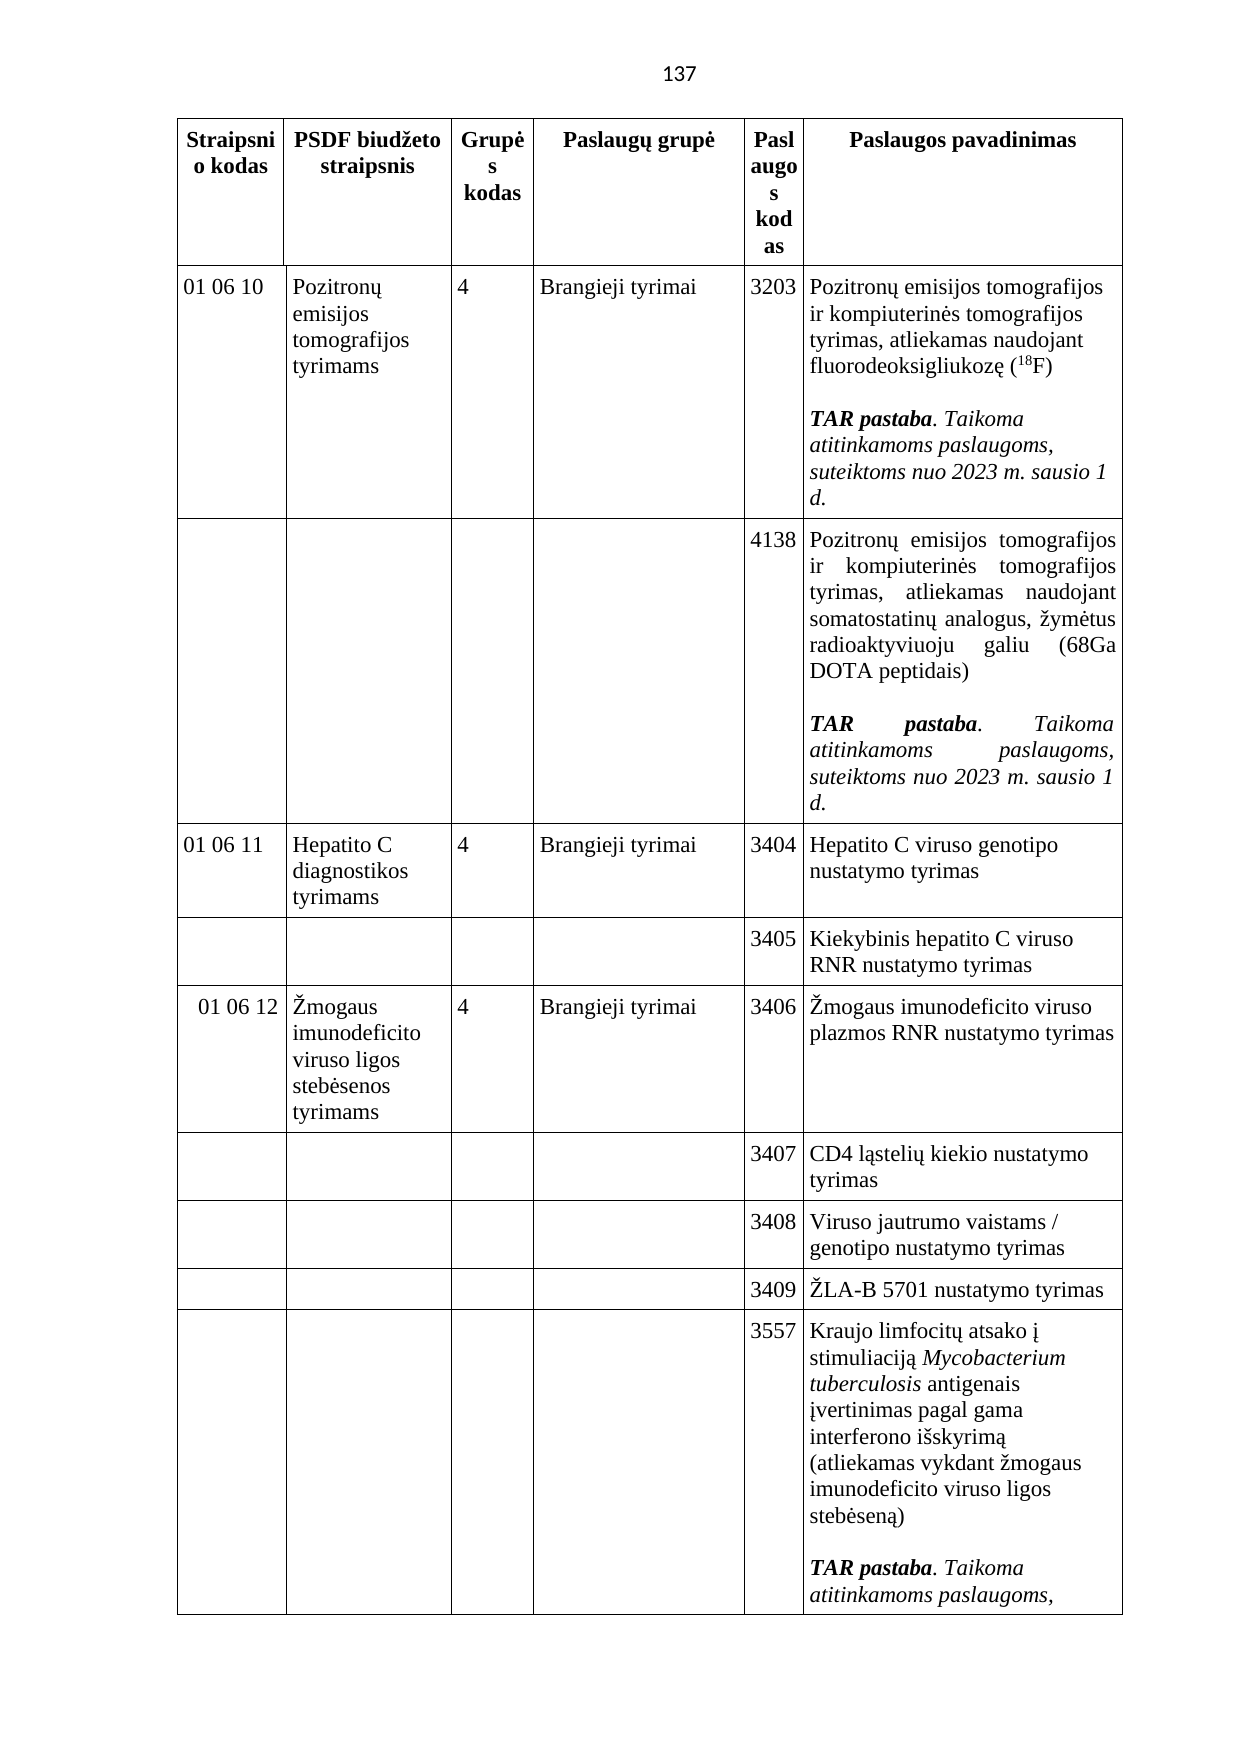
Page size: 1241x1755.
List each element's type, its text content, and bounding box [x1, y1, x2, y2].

table_cell CD4 ląstelių kiekio nustatymo tyrimas [804, 1133, 1122, 1200]
table_cell Pozitronų emisijos tomografijos ir kompiuterinės tomografijos tyrimas, atliekamas naudojant somatostatinų analogus, žymėtus radioaktyviuoju galiu (68Ga DOTA peptidais) TAR pastaba. Taikoma atitinkamoms paslaugoms, suteiktoms nuo 2023 m. sausio 1 d. [804, 519, 1122, 823]
table_cell Žmogaus imunodeficito viruso plazmos RNR nustatymo tyrimas [804, 986, 1122, 1132]
table_cell [452, 1269, 533, 1309]
table_cell 4 [452, 986, 533, 1132]
table_cell [452, 1133, 533, 1200]
table_cell [452, 519, 533, 823]
table_cell 3406 [745, 986, 803, 1132]
table_header PSDF biudžeto straipsnis [284, 119, 451, 265]
table_cell 4 [452, 824, 533, 917]
table_cell 3404 [745, 824, 803, 917]
table_header Paslaugos pavadinimas [804, 119, 1122, 265]
table_cell Žmogaus imunodeficito viruso ligos stebėsenos tyrimams [287, 986, 451, 1132]
table_cell [534, 1310, 744, 1614]
table_cell [178, 918, 286, 985]
table_header Paslaugų grupė [534, 119, 744, 265]
table_cell [287, 1133, 451, 1200]
table_cell Brangieji tyrimai [534, 266, 744, 517]
table_cell Pozitronų emisijos tomografijos ir kompiuterinės tomografijos tyrimas, atliekamas naudojant fluorodeoksigliukozę (18F) TAR pastaba. Taikoma atitinkamoms paslaugoms, suteiktoms nuo 2023 m. sausio 1 d. [804, 266, 1122, 517]
table_cell 3409 [745, 1269, 803, 1309]
table_cell [178, 519, 286, 823]
table_cell Brangieji tyrimai [534, 986, 744, 1132]
table_cell Kraujo limfocitų atsako į stimuliaciją Mycobacterium tuberculosis antigenais įvertinimas pagal gama interferono išskyrimą (atliekamas vykdant žmogaus imunodeficito viruso ligos stebėseną) TAR pastaba. Taikoma atitinkamoms paslaugoms, [804, 1310, 1122, 1614]
table_cell [534, 519, 744, 823]
table_cell Viruso jautrumo vaistams / genotipo nustatymo tyrimas [804, 1201, 1122, 1268]
table_cell Pozitronų emisijos tomografijos tyrimams [287, 266, 451, 517]
table_cell [287, 1310, 451, 1614]
table_cell Kiekybinis hepatito C viruso RNR nustatymo tyrimas [804, 918, 1122, 985]
table_cell [534, 1133, 744, 1200]
table_cell [178, 1310, 286, 1614]
table_cell [534, 1201, 744, 1268]
table_cell [178, 1201, 286, 1268]
table_cell [287, 519, 451, 823]
table_cell [287, 918, 451, 985]
table_cell 3407 [745, 1133, 803, 1200]
table_cell [452, 1201, 533, 1268]
table_header Grupės kodas [452, 119, 533, 265]
table_header Straipsnio kodas [178, 119, 283, 265]
table_cell [452, 918, 533, 985]
table_cell [534, 918, 744, 985]
table_cell Brangieji tyrimai [534, 824, 744, 917]
table_cell 3408 [745, 1201, 803, 1268]
table_cell [178, 1269, 286, 1309]
table_cell [287, 1201, 451, 1268]
table_cell Hepatito C diagnostikos tyrimams [287, 824, 451, 917]
table_header Paslaugos kodas [745, 119, 803, 265]
table_cell 01 06 10 [178, 266, 286, 517]
table_cell 3203 [745, 266, 803, 517]
table_cell 4138 [745, 519, 803, 823]
table_cell [178, 1133, 286, 1200]
table_cell [287, 1269, 451, 1309]
table_cell 01 06 11 [178, 824, 286, 917]
table_cell Hepatito C viruso genotipo nustatymo tyrimas [804, 824, 1122, 917]
table_cell 4 [452, 266, 533, 517]
table_cell ŽLA-B 5701 nustatymo tyrimas [804, 1269, 1122, 1309]
table_cell 3405 [745, 918, 803, 985]
table_cell [534, 1269, 744, 1309]
table_cell [452, 1310, 533, 1614]
table_cell 01 06 12 [178, 986, 286, 1132]
table_cell 3557 [745, 1310, 803, 1614]
